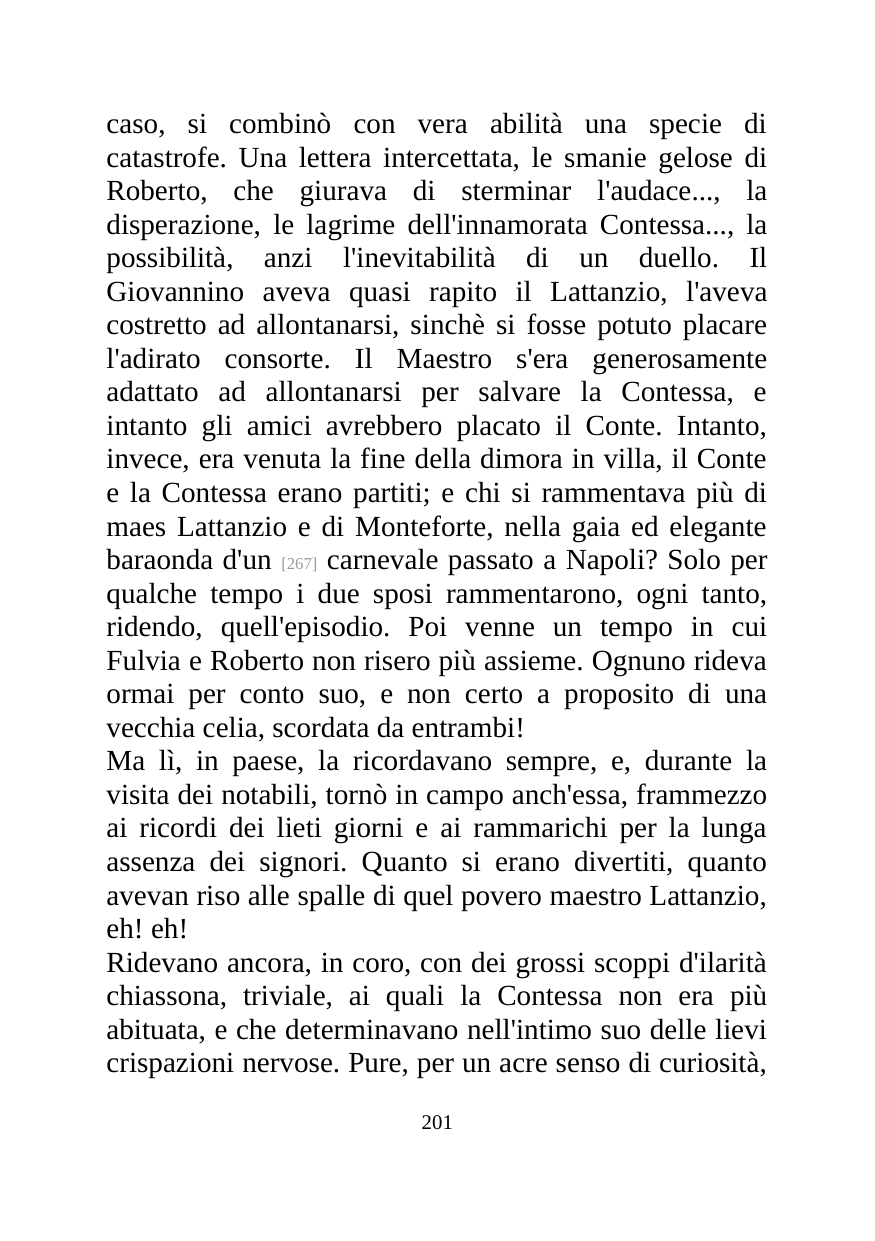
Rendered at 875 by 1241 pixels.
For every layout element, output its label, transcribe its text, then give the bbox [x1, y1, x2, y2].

text Ridevano ancora, in coro, con dei grossi scoppi d'ilarità chiassona, triviale, ai quali la Contessa non era più abituata, e che determinavano nell'intimo suo delle lievi crispazioni nervose. Pure, per un acre senso di curiosità, [106, 945, 768, 1079]
text caso, si combinò con vera abilità una specie di catastrofe. Una lettera intercettata, le smanie gelose di Roberto, che giurava di sterminar l'audace..., la disperazione, le lagrime dell'innamorata Contessa..., la possibilità, anzi l'inevitabilità di un duello. Il Giovannino aveva quasi rapito il Lattanzio, l'aveva costretto ad allontanarsi, sinchè si fosse potuto placare l'adirato consorte. Il Maestro s'era generosamente adattato ad allontanarsi per salvare la Contessa, e intanto gli amici avrebbero placato il Conte. Intanto, invece, era venuta la fine della dimora in villa, il Conte e la Contessa erano partiti; e chi si rammentava più di maes Lattanzio e di Monteforte, nella gaia ed elegante baraonda d'un [267] carnevale passato a Napoli? Solo per qualche tempo i due sposi rammentarono, ogni tanto, ridendo, quell'episodio. Poi venne un tempo in cui Fulvia e Roberto non risero più assieme. Ognuno rideva ormai per conto suo, e non certo a proposito di una vecchia celia, scordata da entrambi! [106, 106, 768, 743]
text Ma lì, in paese, la ricordavano sempre, e, durante la visita dei notabili, tornò in campo anch'essa, frammezzo ai ricordi dei lieti giorni e ai rammarichi per la lunga assenza dei signori. Quanto si erano divertiti, quanto avevan riso alle spalle di quel povero maestro Lattanzio, eh! eh! [106, 743, 768, 945]
